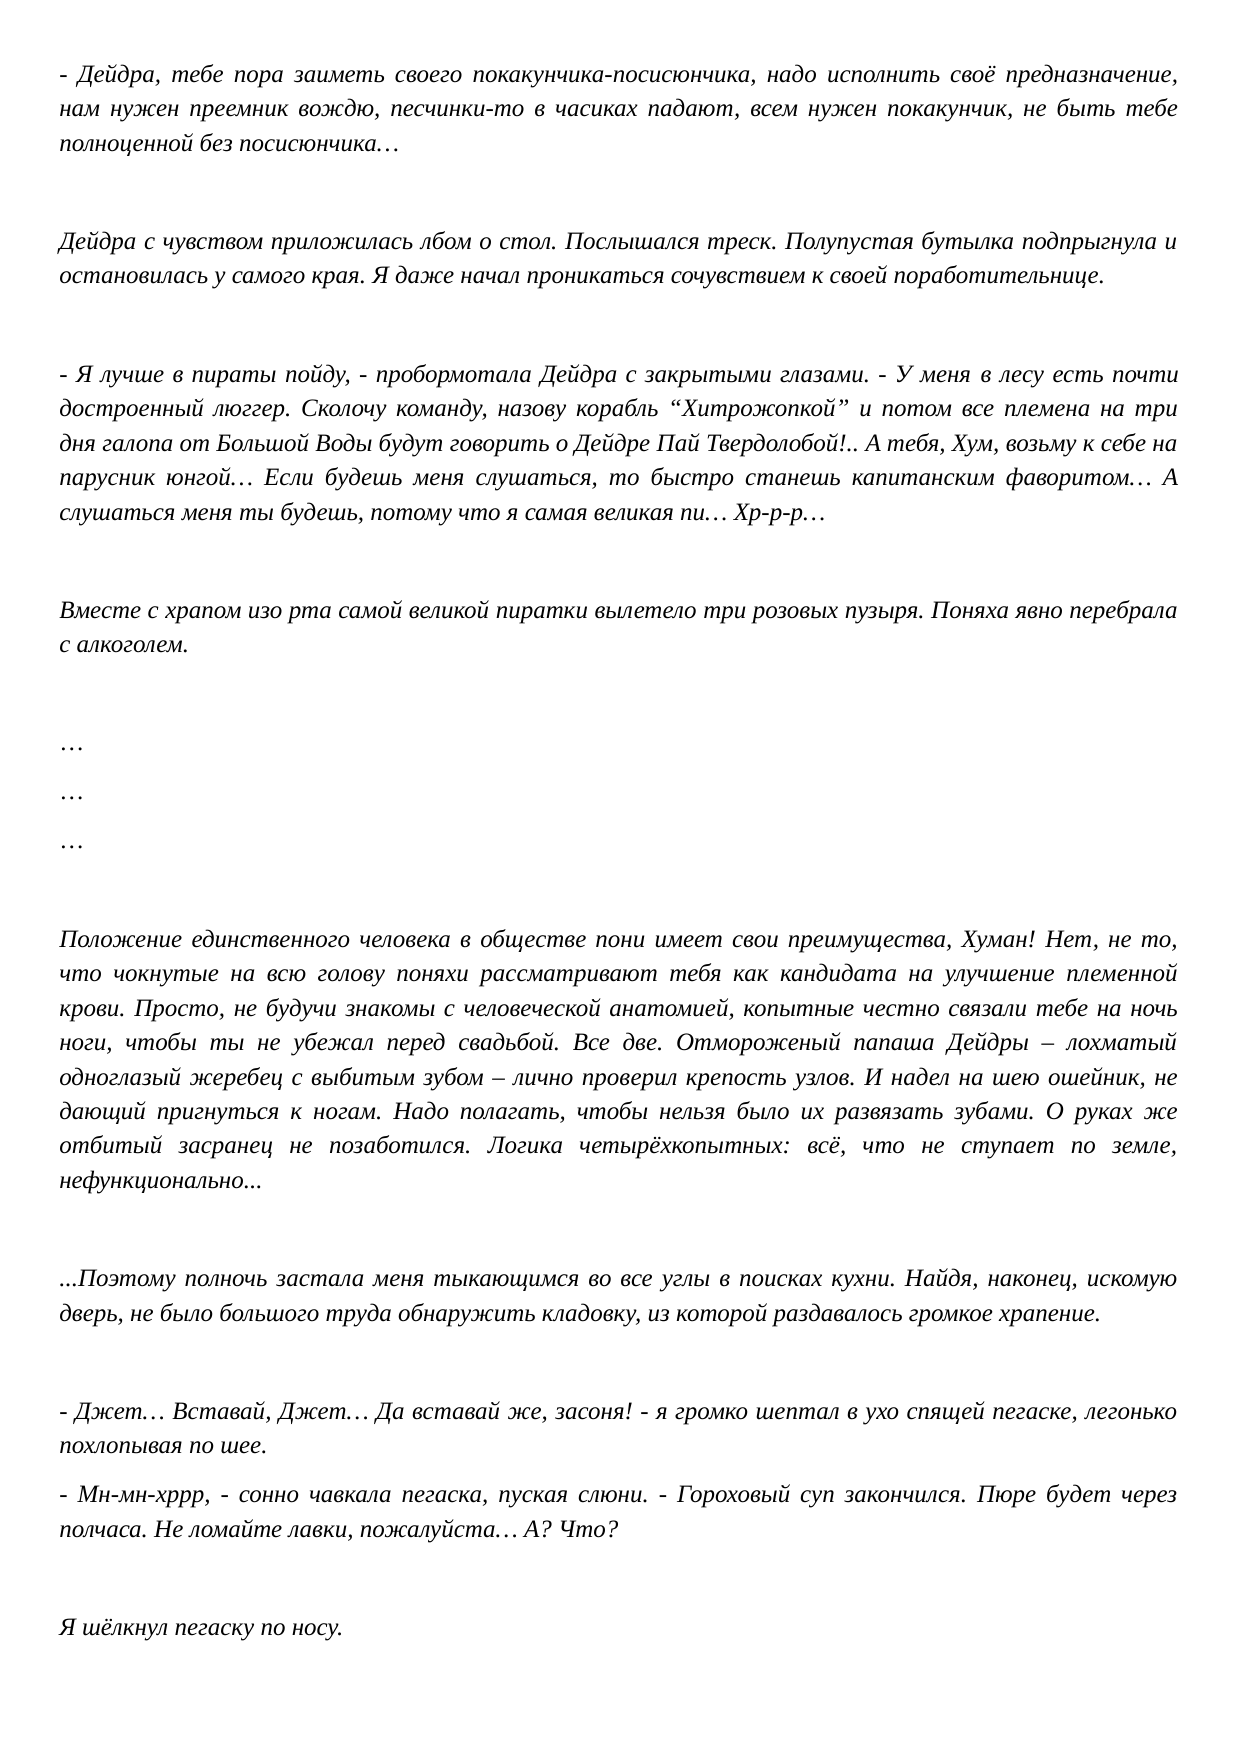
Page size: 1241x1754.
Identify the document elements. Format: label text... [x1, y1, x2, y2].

text ...Поэтому полночь застала меня тыкающимся во все углы в поисках кухни. Найдя, наконец, искомую дверь, не было большого труда обнаружить кладовку, из которой раздавалось громкое храпение. [59, 1263, 1181, 1326]
text … [59, 776, 1181, 805]
text - Я лучше в пираты пойду, - пробормотала Дейдра с закрытыми глазами. - У меня в лесу есть почти достроенный люггер. Сколочу команду, назову корабль “Хитрожопкой” и потом все племена на три дня галопа от Большой Воды будут говорить о Дейдре Пай Твердолобой!.. А тебя, Хум, возьму к себе на парусник юнгой… Если будешь меня слушаться, то быстро станешь капитанским фаворитом… А слушаться меня ты будешь, потому что я самая великая пи… Хр-р-р… [59, 359, 1181, 525]
text Дейдра с чувством приложилась лбом о стол. Послышался треск. Полупустая бутылка подпрыгнула и остановилась у самого края. Я даже начал проникаться сочувствием к своей поработительнице. [59, 226, 1181, 289]
text … [59, 826, 1181, 854]
text - Дейдра, тебе пора заиметь своего покакунчика-посисюнчика, надо исполнить своё предназначение, нам нужен преемник вождю, песчинки-то в часиках падают, всем нужен покакунчик, не быть тебе полноценной без посисюнчика… [59, 59, 1181, 157]
text - Мн-мн-хррр, - сонно чавкала пегаска, пуская слюни. - Гороховый суп закончился. Пюре будет через полчаса. Не ломайте лавки, пожалуйста… А? Что? [59, 1479, 1181, 1542]
text - Джет… Вставай, Джет… Да вставай же, засоня! - я громко шептал в ухо спящей пегаске, легонько похлопывая по шее. [59, 1396, 1181, 1459]
text Положение единственного человека в обществе пони имеет свои преимущества, Хуман! Нет, не то, что чокнутые на всю голову поняхи рассматривают тебя как кандидата на улучшение племенной крови. Просто, не будучи знакомы с человеческой анатомией, копытные честно связали тебе на ночь ноги, чтобы ты не убежал перед свадьбой. Все две. Отмороженый папаша Дейдры – лохматый одноглазый жеребец с выбитым зубом – лично проверил крепость узлов. И надел на шею ошейник, не дающий пригнуться к ногам. Надо полагать, чтобы нельзя было их развязать зубами. О руках же отбитый засранец не позаботился. Логика четырёхкопытных: всё, что не ступает по земле, нефункционально... [59, 924, 1181, 1194]
text Я шёлкнул пегаску по носу. [59, 1612, 1181, 1641]
text … [59, 727, 1181, 756]
text Вместе с храпом изо рта самой великой пиратки вылетело три розовых пузыря. Поняха явно перебрала с алкоголем. [59, 595, 1181, 658]
